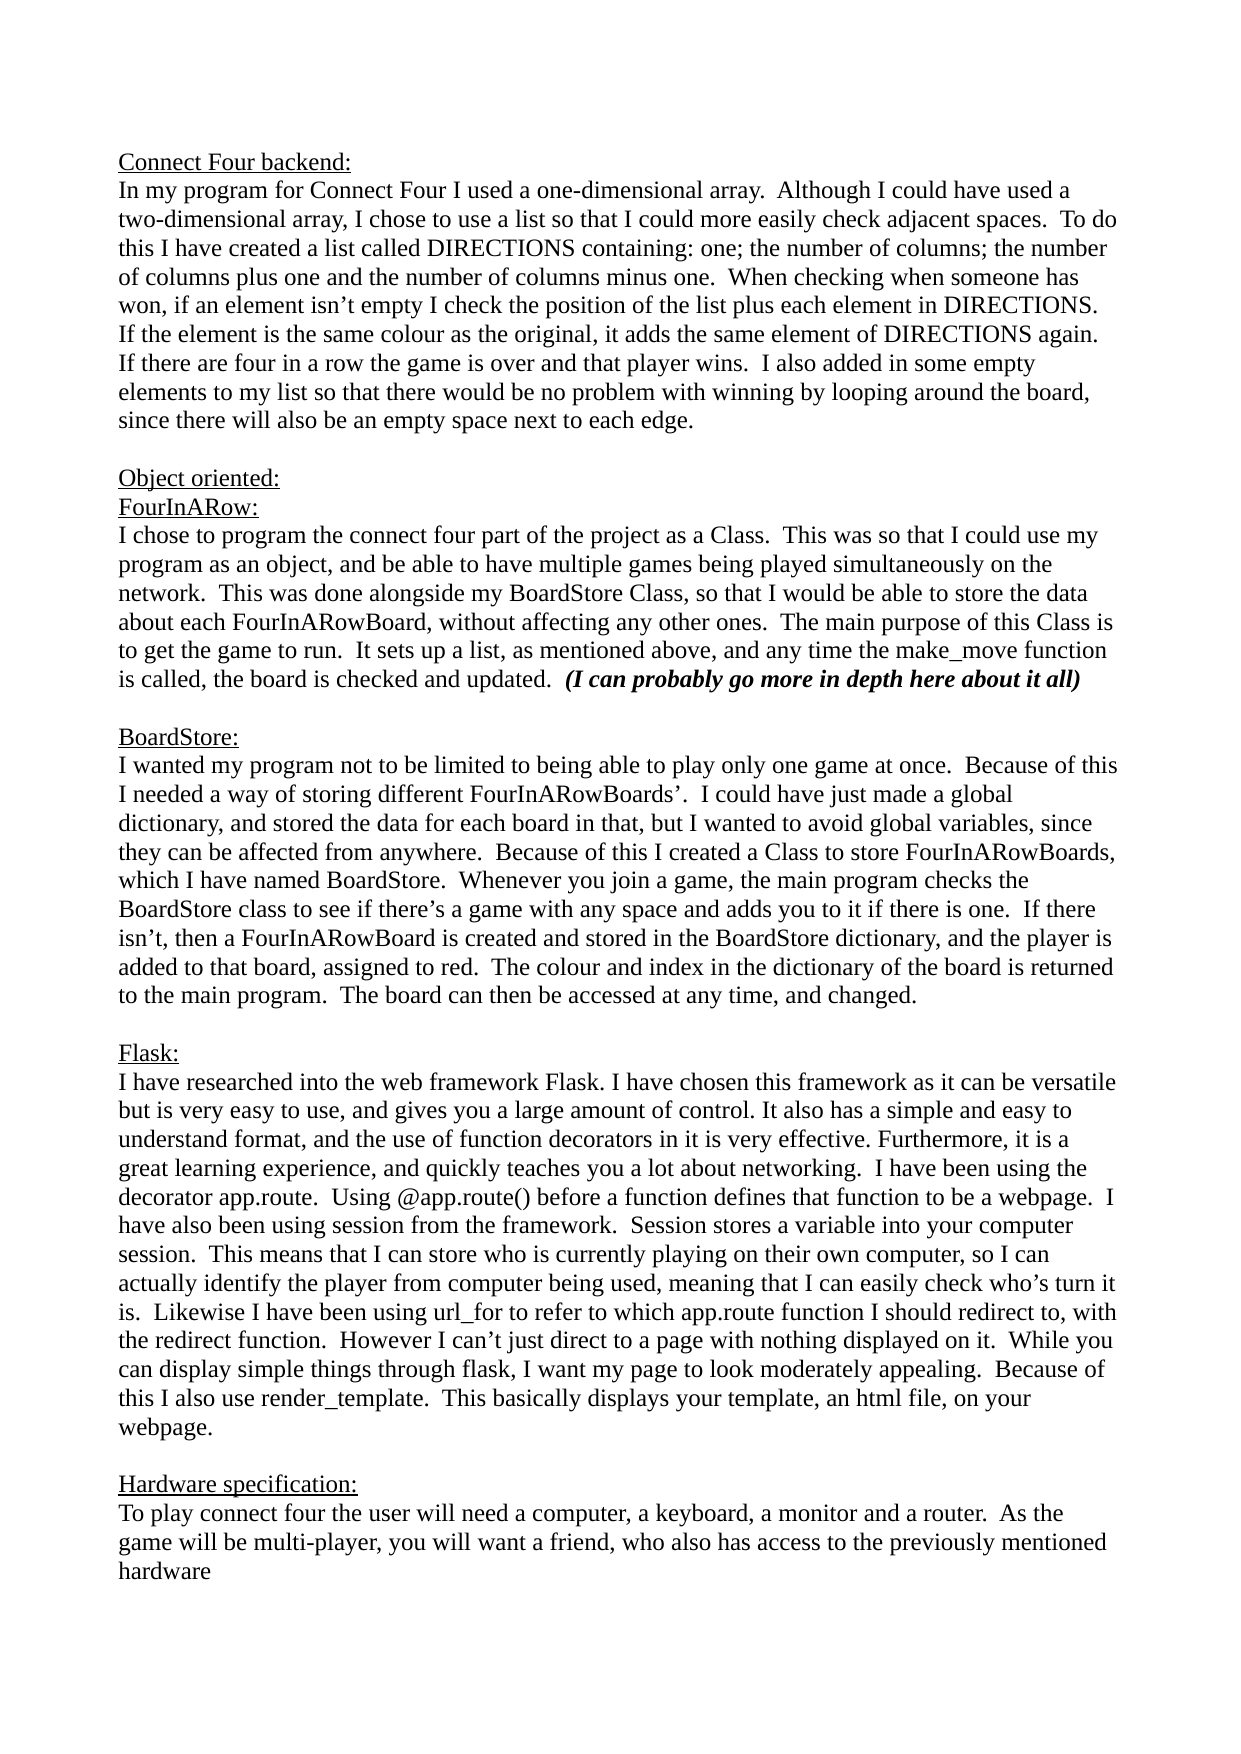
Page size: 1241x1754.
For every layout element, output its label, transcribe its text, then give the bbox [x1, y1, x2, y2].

text In my program for Connect Four I used a one-dimensional array. Although I could have used a two-dimensional array, I chose to use a list so that I could more easily check adjacent spaces. To do this I have created a list called DIRECTIONS containing: one; the number of columns; the number of columns plus one and the number of columns minus one. When checking when someone has won, if an element isn’t empty I check the position of the list plus each element in DIRECTIONS. If the element is the same colour as the original, it adds the same element of DIRECTIONS again. If there are four in a row the game is over and that player wins. I also added in some empty elements to my list so that there would be no problem with winning by looping around the board, since there will also be an empty space next to each edge. [118, 176, 1122, 434]
text Object oriented: [118, 463, 1122, 492]
text I chose to program the connect four part of the project as a Class. This was so that I could use my program as an object, and be able to have multiple games being played simultaneously on the network. This was done alongside my BoardStore Class, so that I would be able to store the data about each FourInARowBoard, without affecting any other ones. The main purpose of this Class is to get the game to run. It sets up a list, as mentioned above, and any time the make_move function is called, the board is checked and updated. (I can probably go more in depth here about it all) [118, 521, 1122, 693]
text Hardware specification: [118, 1469, 1122, 1498]
text FourInARow: [118, 492, 1122, 521]
text Flask: [118, 1038, 1122, 1067]
text Connect Four backend: [118, 147, 1122, 176]
text I have researched into the web framework Flask. I have chosen this framework as it can be versatile but is very easy to use, and gives you a large amount of control. It also has a simple and easy to understand format, and the use of function decorators in it is very effective. Furthermore, it is a great learning experience, and quickly teaches you a lot about networking. I have been using the decorator app.route. Using @app.route() before a function defines that function to be a webpage. I have also been using session from the framework. Session stores a variable into your computer session. This means that I can store who is currently playing on their own computer, so I can actually identify the player from computer being used, meaning that I can easily check who’s turn it is. Likewise I have been using url_for to refer to which app.route function I should redirect to, with the redirect function. However I can’t just direct to a page with nothing displayed on it. While you can display simple things through flask, I want my page to look moderately appealing. Because of this I also use render_template. This basically displays your template, an html file, on your webpage. [118, 1067, 1122, 1441]
text To play connect four the user will need a computer, a keyboard, a monitor and a router. As the game will be multi-player, you will want a friend, who also has access to the previously mentioned hardware [118, 1498, 1122, 1585]
text BoardStore: I wanted my program not to be limited to being able to play only one game at once. Because of this I needed a way of storing different FourInARowBoards’. I could have just made a global dictionary, and stored the data for each board in that, but I wanted to avoid global variables, since they can be affected from anywhere. Because of this I created a Class to store FourInARowBoards, which I have named BoardStore. Whenever you join a game, the main program checks the BoardStore class to see if there’s a game with any space and adds you to it if there is one. If there isn’t, then a FourInARowBoard is created and stored in the BoardStore dictionary, and the player is added to that board, assigned to red. The colour and index in the dictionary of the board is returned to the main program. The board can then be accessed at any time, and changed. [118, 722, 1122, 1009]
